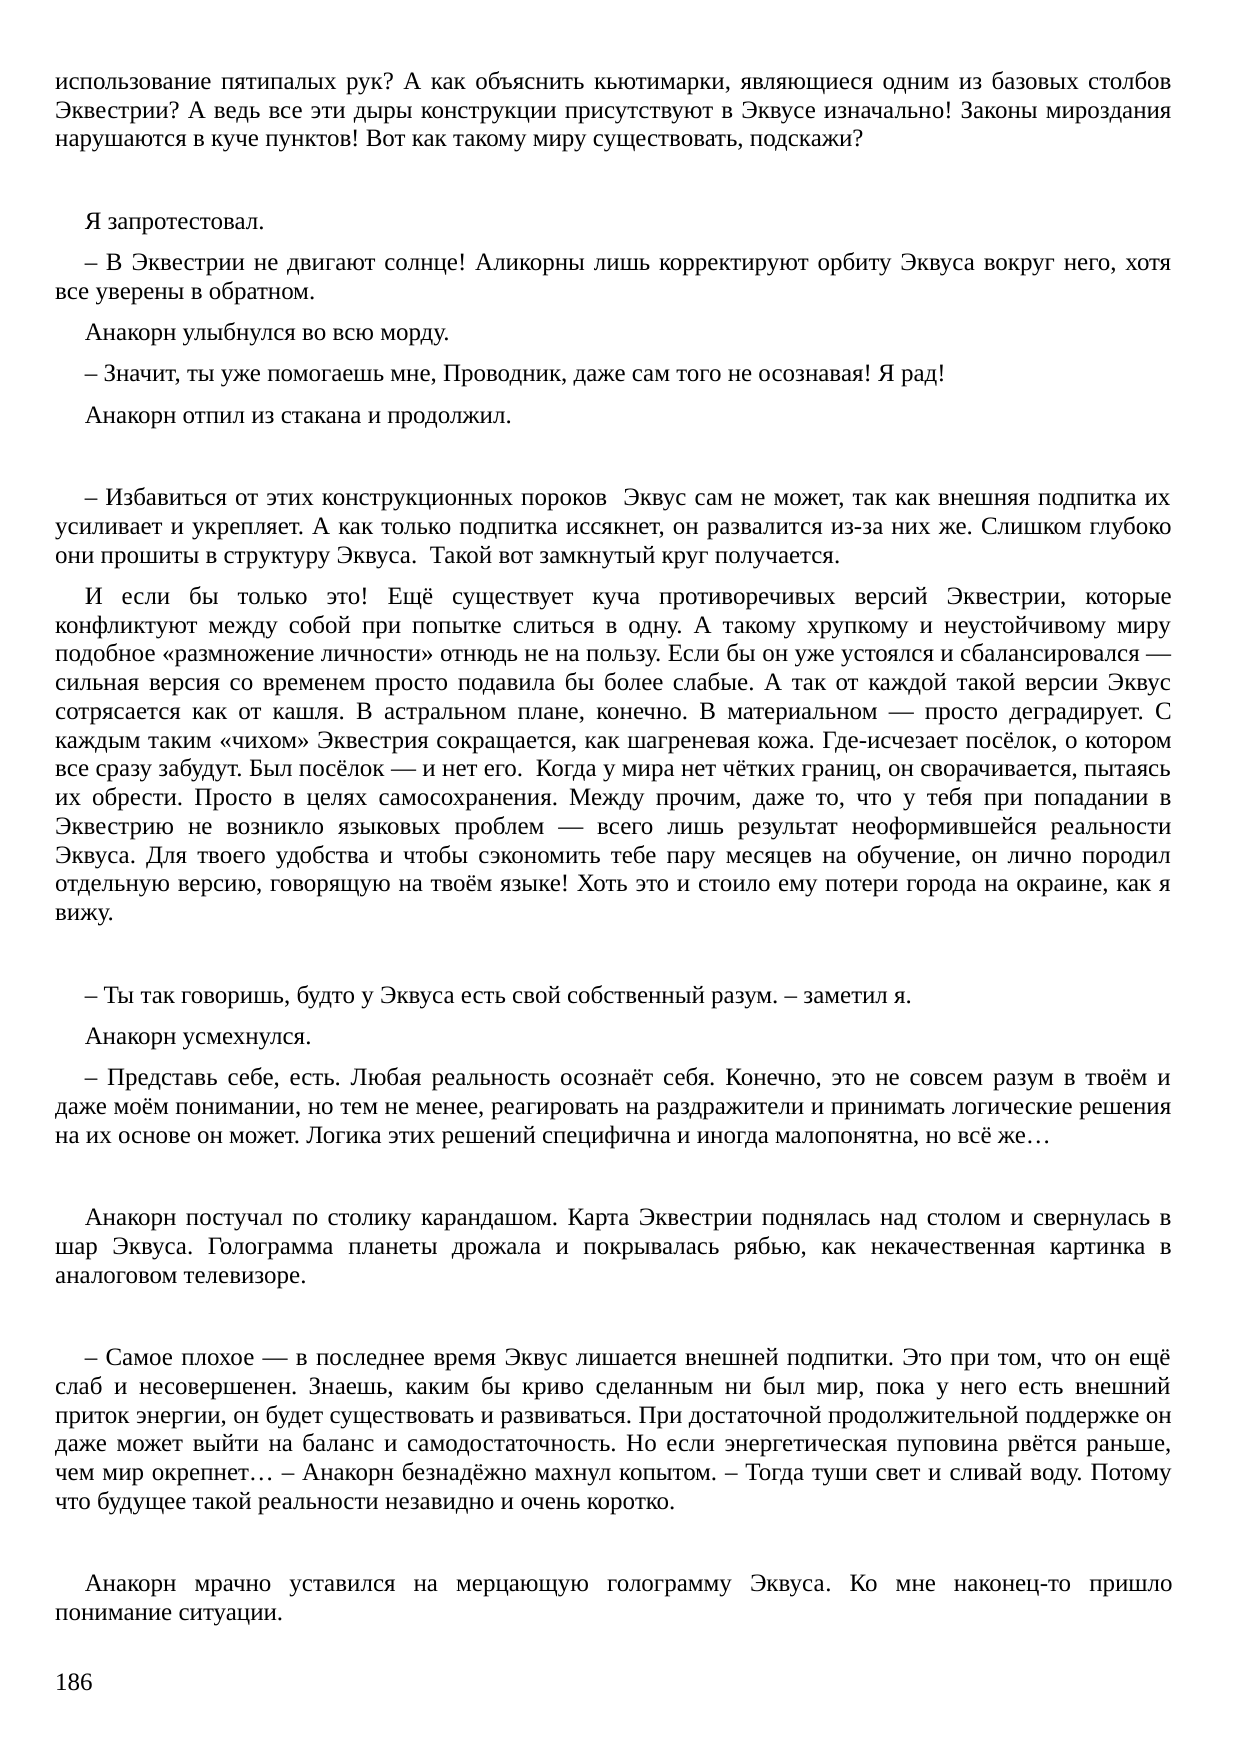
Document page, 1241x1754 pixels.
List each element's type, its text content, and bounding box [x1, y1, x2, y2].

text И если бы только это! Ещё существует куча противоречивых версий Эквестрии, которые конфликтуют между собой при попытке слиться в одну. А такому хрупкому и неустойчивому миру подобное «размножение личности» отнюдь не на пользу. Если бы он уже устоялся и сбалансировался — сильная версия со временем просто подавила бы более слабые. А так от каждой такой версии Эквус сотрясается как от кашля. В астральном плане, конечно. В материальном — просто деградирует. С каждым таким «чихом» Эквестрия сокращается, как шагреневая кожа. Где-исчезает посёлок, о котором все сразу забудут. Был посёлок — и нет его. Когда у мира нет чётких границ, он сворачивается, пытаясь их обрести. Просто в целях самосохранения. Между прочим, даже то, что у тебя при попадании в Эквестрию не возникло языковых проблем — всего лишь результат неоформившейся реальности Эквуса. Для твоего удобства и чтобы сэкономить тебе пару месяцев на обучение, он лично породил отдельную версию, говорящую на твоём языке! Хоть это и стоило ему потери города на окраине, как я вижу. [55, 581, 1173, 926]
text использование пятипалых рук? А как объяснить кьютимарки, являющиеся одним из базовых столбов Эквестрии? А ведь все эти дыры конструкции присутствуют в Эквусе изначально! Законы мироздания нарушаются в куче пунктов! Вот как такому миру существовать, подскажи? [55, 66, 1173, 152]
text – Избавиться от этих конструкционных пороков Эквус сам не может, так как внешняя подпитка их усиливает и укрепляет. А как только подпитка иссякнет, он развалится из-за них же. Слишком глубоко они прошиты в структуру Эквуса. Такой вот замкнутый круг получается. [55, 482, 1173, 568]
text Анакорн отпил из стакана и продолжил. [55, 400, 1173, 428]
text Анакорн мрачно уставился на мерцающую голограмму Эквуса. Ко мне наконец-то пришло понимание ситуации. [55, 1568, 1173, 1626]
text – Представь себе, есть. Любая реальность осознаёт себя. Конечно, это не совсем разум в твоём и даже моём понимании, но тем не менее, реагировать на раздражители и принимать логические решения на их основе он может. Логика этих решений специфична и иногда малопонятна, но всё же… [55, 1062, 1173, 1148]
text Анакорн усмехнулся. [55, 1021, 1173, 1050]
text Анакорн улыбнулся во всю морду. [55, 317, 1173, 346]
text – Значит, ты уже помогаешь мне, Проводник, даже сам того не осознавая! Я рад! [55, 358, 1173, 387]
text – В Эквестрии не двигают солнце! Аликорны лишь корректируют орбиту Эквуса вокруг него, хотя все уверены в обратном. [55, 247, 1173, 305]
text – Самое плохое — в последнее время Эквус лишается внешней подпитки. Это при том, что он ещё слаб и несовершенен. Знаешь, каким бы криво сделанным ни был мир, пока у него есть внешний приток энергии, он будет существовать и развиваться. При достаточной продолжительной поддержке он даже может выйти на баланс и самодостаточность. Но если энергетическая пуповина рвётся раньше, чем мир окрепнет… – Анакорн безнадёжно махнул копытом. – Тогда туши свет и сливай воду. Потому что будущее такой реальности незавидно и очень коротко. [55, 1342, 1173, 1515]
text – Ты так говоришь, будто у Эквуса есть свой собственный разум. – заметил я. [55, 980, 1173, 1008]
text Я запротестовал. [55, 206, 1173, 235]
text Анакорн постучал по столику карандашом. Карта Эквестрии поднялась над столом и свернулась в шар Эквуса. Голограмма планеты дрожала и покрывалась рябью, как некачественная картинка в аналоговом телевизоре. [55, 1202, 1173, 1288]
